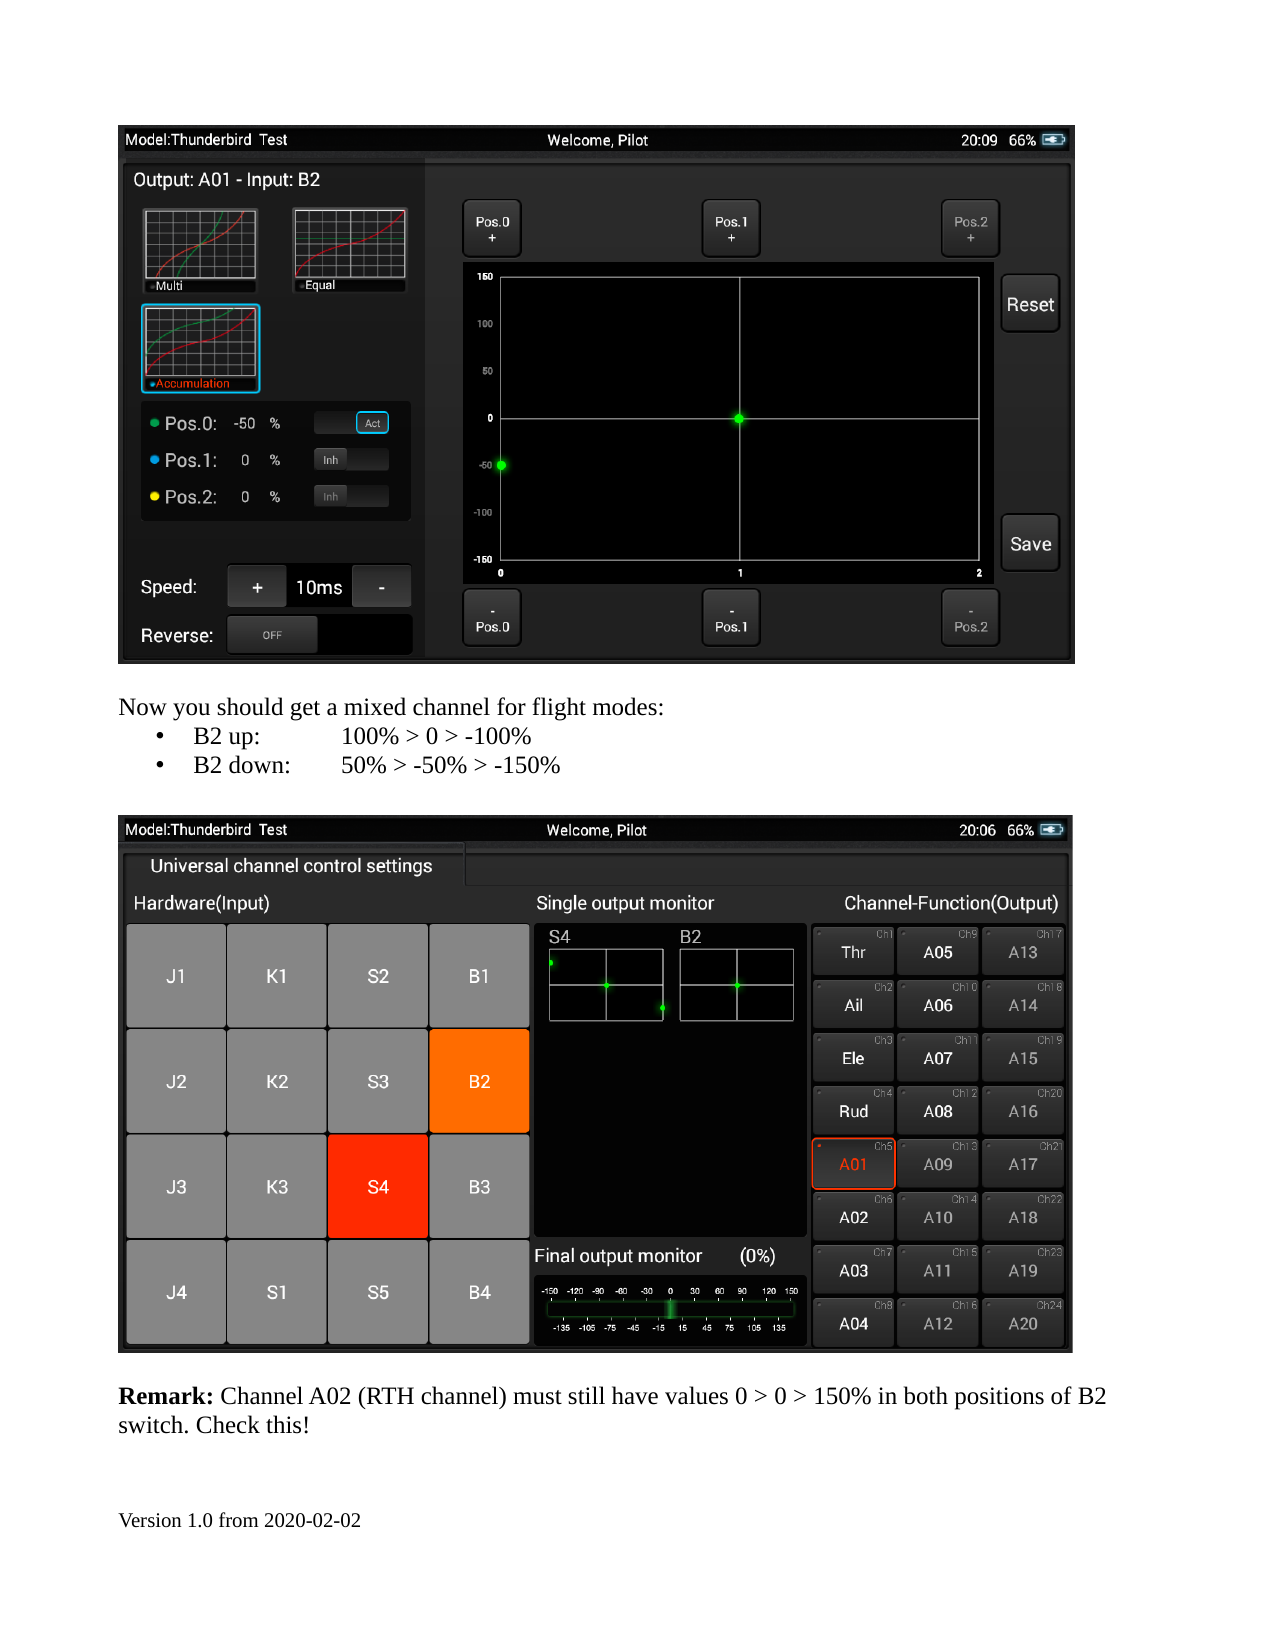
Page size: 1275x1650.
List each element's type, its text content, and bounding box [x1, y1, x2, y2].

picture [118, 125, 1075, 664]
picture [118, 815, 1073, 1353]
list B2 up: 100% > 0 > -100% [156, 721, 1157, 750]
text Remark: Channel A02 (RTH channel) must still have values 0 > 0 > 150% in both positions of B2 switch. Check this! [118, 1381, 1157, 1439]
text Now you should get a mixed channel for flight modes: [118, 692, 1157, 721]
list B2 down: 50% > -50% > -150% [156, 750, 1157, 779]
